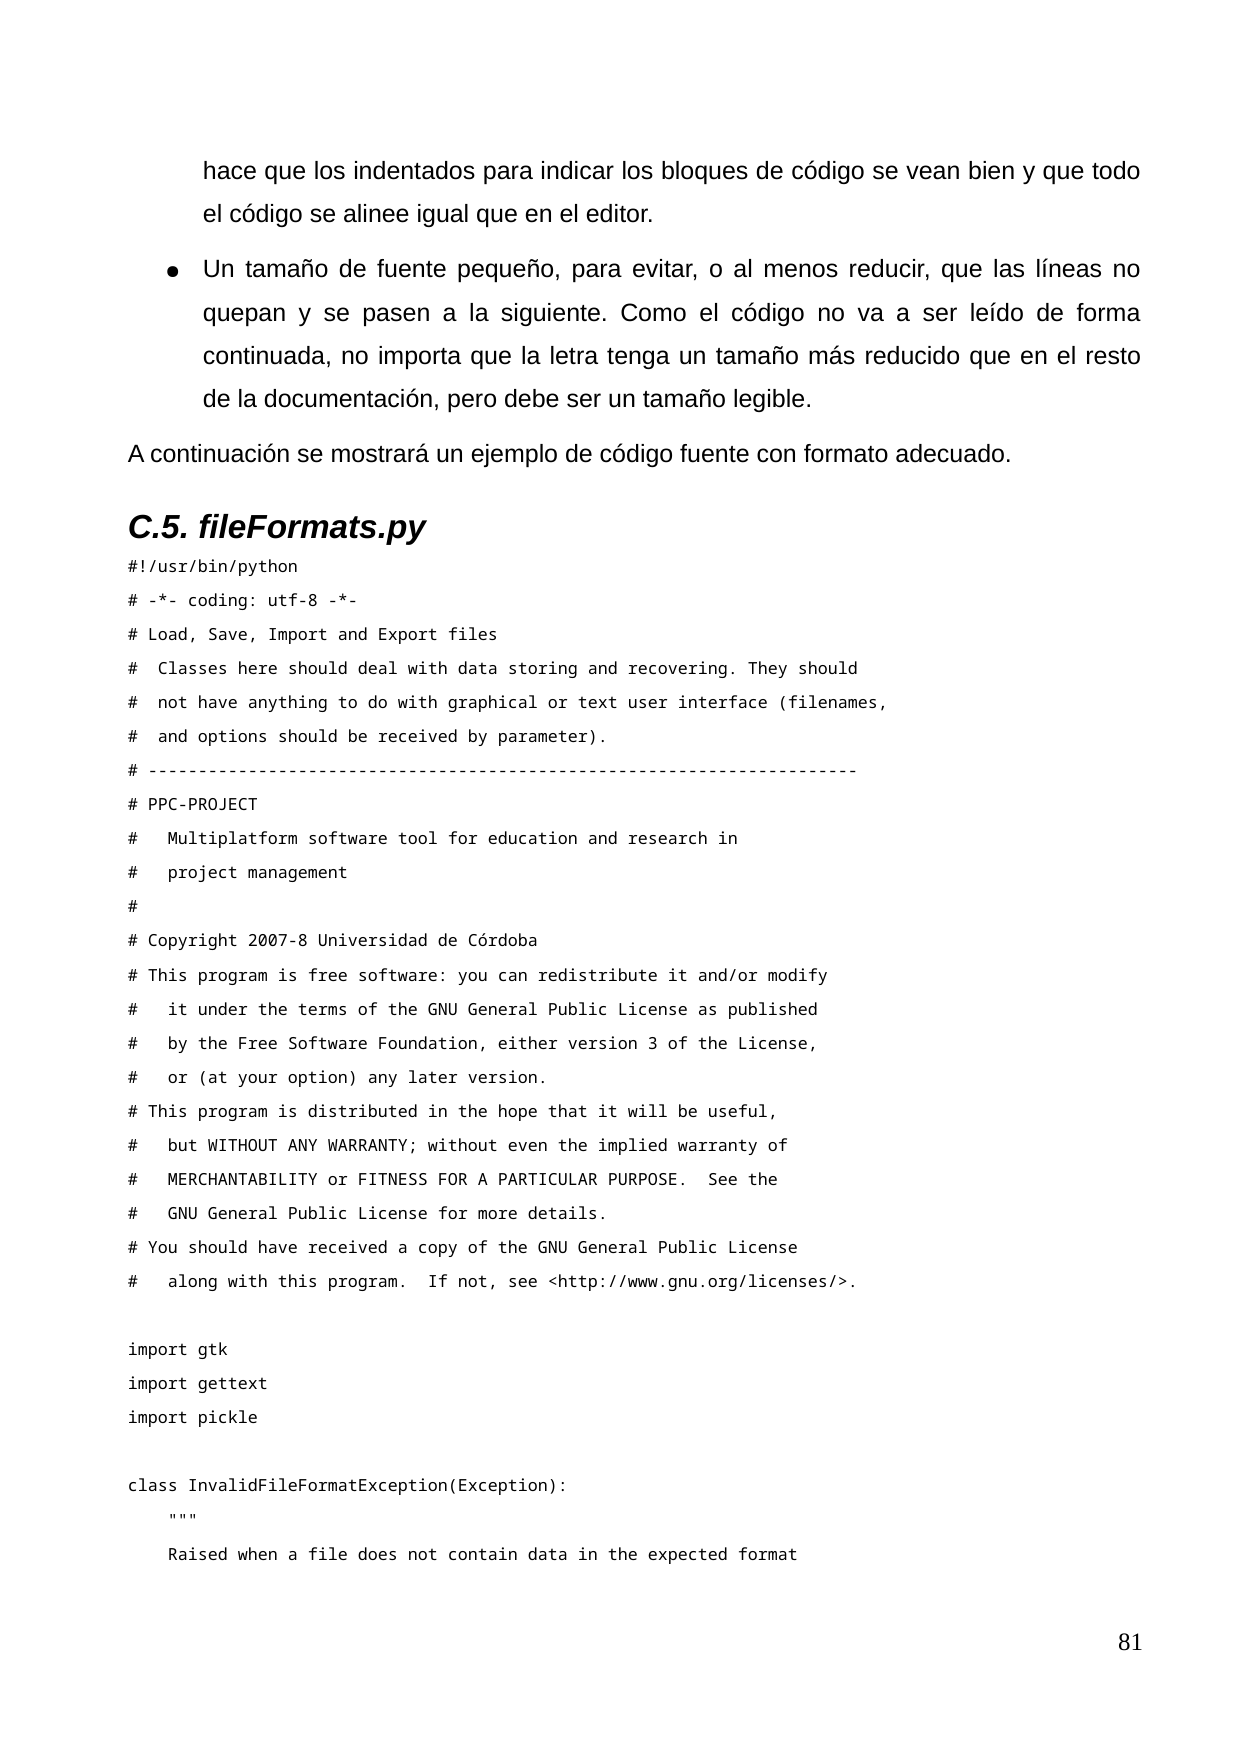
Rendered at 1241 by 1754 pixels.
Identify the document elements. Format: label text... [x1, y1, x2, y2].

text # -*- coding: utf-8 -*- [128, 588, 1143, 611]
text # Classes here should deal with data storing and recovering. They should [128, 657, 1143, 679]
text # Multiplatform software tool for education and research in [128, 827, 1143, 849]
text # Copyright 2007-8 Universidad de Córdoba [128, 929, 1143, 952]
text #!/usr/bin/python [128, 554, 1143, 577]
text # PPC-PROJECT [128, 793, 1143, 816]
text # project management [128, 861, 1143, 884]
text # not have anything to do with graphical or text user interface (filenames, [128, 691, 1143, 713]
text """ [128, 1508, 1143, 1531]
text # or (at your option) any later version. [128, 1065, 1143, 1088]
text import gettext [128, 1372, 1143, 1394]
text A continuación se mostrará un ejemplo de código fuente con formato adecuado. [128, 439, 1143, 468]
text # [128, 895, 1143, 918]
text # Load, Save, Import and Export files [128, 622, 1143, 645]
text Raised when a file does not contain data in the expected format [128, 1542, 1143, 1565]
text # MERCHANTABILITY or FITNESS FOR A PARTICULAR PURPOSE. See the [128, 1167, 1143, 1190]
list hace que los indentados para indicar los bloques de código se vean bien y que todo el código se alinee igual que en el editor. [165, 156, 1143, 227]
text # GNU General Public License for more details. [128, 1202, 1143, 1224]
text # by the Free Software Foundation, either version 3 of the License, [128, 1031, 1143, 1054]
subtitle fileFormats.py [128, 507, 1143, 545]
text # This program is free software: you can redistribute it and/or modify [128, 963, 1143, 986]
text # You should have received a copy of the GNU General Public License [128, 1236, 1143, 1258]
text # and options should be received by parameter). [128, 725, 1143, 747]
text # but WITHOUT ANY WARRANTY; without even the implied warranty of [128, 1133, 1143, 1156]
text # ----------------------------------------------------------------------- [128, 759, 1143, 781]
text # This program is distributed in the hope that it will be useful, [128, 1099, 1143, 1122]
text class InvalidFileFormatException(Exception): [128, 1474, 1143, 1497]
text # it under the terms of the GNU General Public License as published [128, 997, 1143, 1020]
text import pickle [128, 1406, 1143, 1429]
text import gtk [128, 1338, 1143, 1361]
text # along with this program. If not, see <http://www.gnu.org/licenses/>. [128, 1270, 1143, 1292]
list Un tamaño de fuente pequeño, para evitar, o al menos reducir, que las líneas no quepan y se pasen a la siguiente. Como el código no va a ser leído de forma continuada, no importa que la letra tenga un tamaño más reducido que en el resto de la documentación, pero debe ser un tamaño legible. [165, 254, 1143, 412]
